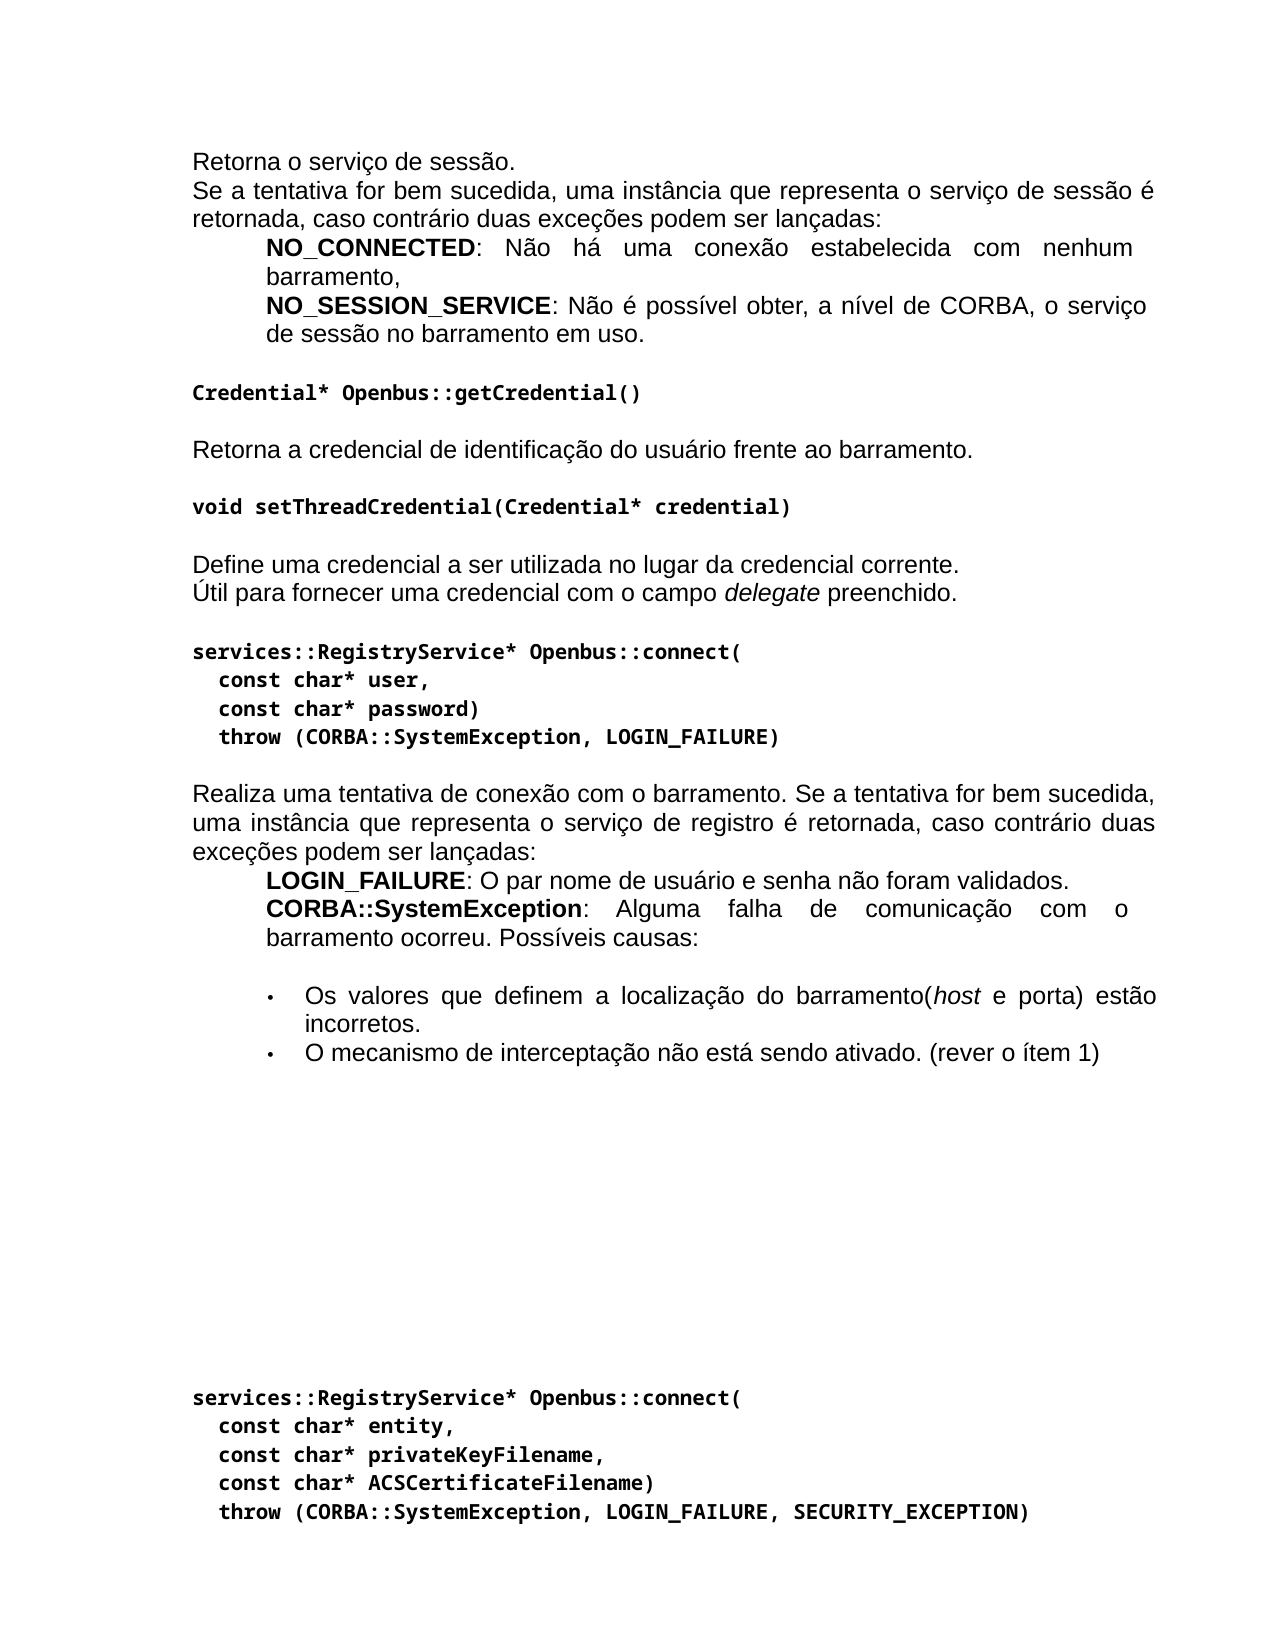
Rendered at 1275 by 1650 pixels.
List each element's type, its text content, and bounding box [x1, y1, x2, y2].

text const char* ACSCertificateFilename) [118, 1468, 1157, 1497]
text const char* user, [118, 665, 1157, 694]
text const char* privateKeyFilename, [118, 1440, 1157, 1468]
text Credential* Openbus::getCredential() [118, 377, 1157, 406]
text Útil para fornecer uma credencial com o campo delegate preenchido. [118, 578, 1157, 607]
text void setThreadCredential(Credential* credential) [118, 492, 1157, 521]
text Retorna o serviço de sessão. [118, 147, 1157, 176]
text services::RegistryService* Openbus::connect( [118, 636, 1157, 665]
text const char* password) [118, 694, 1157, 722]
text Retorna a credencial de identificação do usuário frente ao barramento. [118, 435, 1157, 464]
text NO_CONNECTED: Não há uma conexão estabelecida com nenhum barramento, [192, 233, 1157, 291]
text const char* entity, [118, 1412, 1157, 1440]
text Define uma credencial a ser utilizada no lugar da credencial corrente. [118, 549, 1157, 578]
text services::RegistryService* Openbus::connect( [118, 1383, 1157, 1412]
text throw (CORBA::SystemException, LOGIN_FAILURE, SECURITY_EXCEPTION) [118, 1497, 1157, 1525]
text Realiza uma tentativa de conexão com o barramento. Se a tentativa for bem sucedida, uma instância que representa o serviço de registro é retornada, caso contrário duas exceções podem ser lançadas: [192, 779, 1157, 866]
text throw (CORBA::SystemException, LOGIN_FAILURE) [118, 722, 1157, 751]
text Se a tentativa for bem sucedida, uma instância que representa o serviço de sessão é retornada, caso contrário duas exceções podem ser lançadas: [192, 176, 1157, 233]
text NO_SESSION_SERVICE: Não é possível obter, a nível de CORBA, o serviço de sessão no barramento em uso. [192, 291, 1157, 348]
text CORBA::SystemException: Alguma falha de comunicação com o barramento ocorreu. Possíveis causas: [192, 894, 1157, 952]
text LOGIN_FAILURE: O par nome de usuário e senha não foram validados. [192, 866, 1157, 894]
list Os valores que definem a localização do barramento(host e porta) estão incorretos. [267, 981, 1157, 1038]
list O mecanismo de interceptação não está sendo ativado. (rever o ítem 1) [267, 1038, 1157, 1067]
